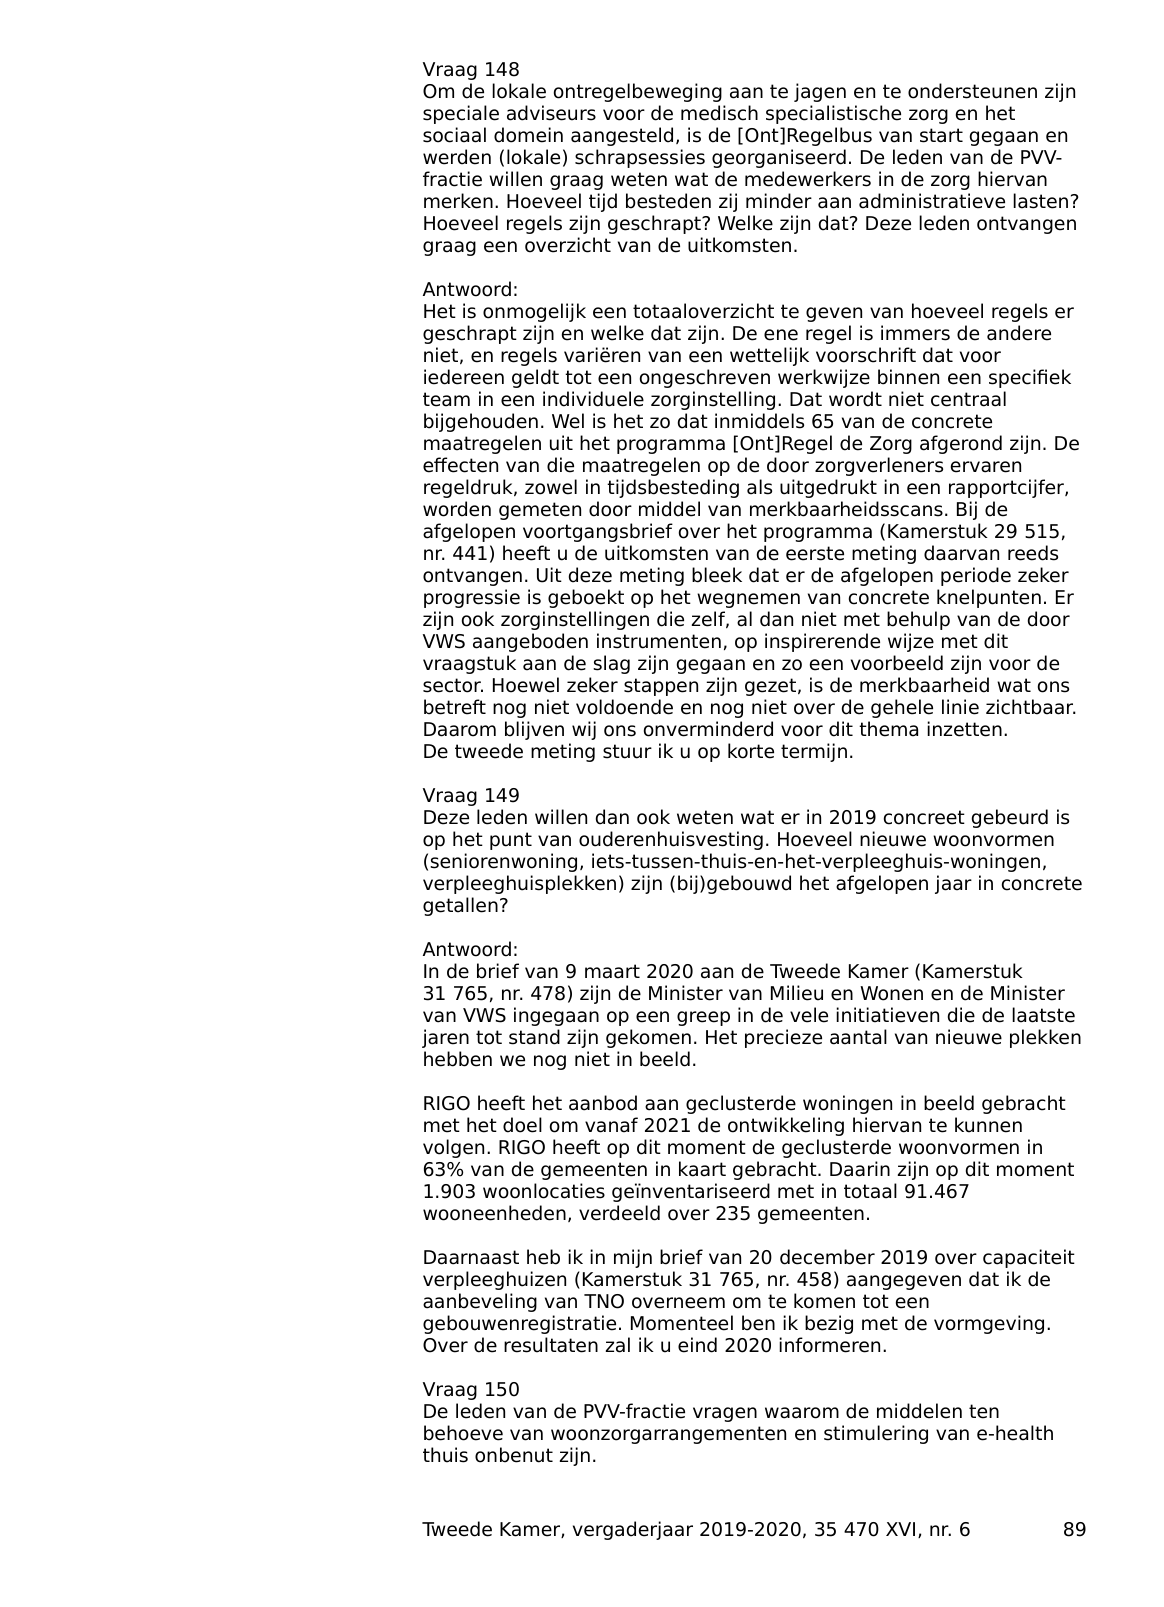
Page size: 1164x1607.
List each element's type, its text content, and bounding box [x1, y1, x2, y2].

text Vraag 148 [422, 59, 1087, 81]
text Vraag 150 [422, 1379, 1087, 1401]
text Het is onmogelijk een totaaloverzicht te geven van hoeveel regels er geschrapt zijn en welke dat zijn. De ene regel is immers de andere niet, en regels variëren van een wettelijk voorschrift dat voor iedereen geldt tot een ongeschreven werkwijze binnen een specifiek team in een individuele zorginstelling. Dat wordt niet centraal bijgehouden. Wel is het zo dat inmiddels 65 van de concrete maatregelen uit het programma [Ont]Regel de Zorg afgerond zijn. De effecten van die maatregelen op de door zorgverleners ervaren regeldruk, zowel in tijdsbesteding als uitgedrukt in een rapportcijfer, worden gemeten door middel van merkbaarheidsscans. Bij de afgelopen voortgangsbrief over het programma (Kamerstuk 29 515, nr. 441) heeft u de uitkomsten van de eerste meting daarvan reeds ontvangen. Uit deze meting bleek dat er de afgelopen periode zeker progressie is geboekt op het wegnemen van concrete knelpunten. Er zijn ook zorginstellingen die zelf, al dan niet met behulp van de door VWS aangeboden instrumenten, op inspirerende wijze met dit vraagstuk aan de slag zijn gegaan en zo een voorbeeld zijn voor de sector. Hoewel zeker stappen zijn gezet, is de merkbaarheid wat ons betreft nog niet voldoende en nog niet over de gehele linie zichtbaar. Daarom blijven wij ons onverminderd voor dit thema inzetten. [422, 301, 1087, 741]
text Antwoord: [422, 939, 1087, 961]
text RIGO heeft het aanbod aan geclusterde woningen in beeld gebracht met het doel om vanaf 2021 de ontwikkeling hiervan te kunnen volgen. RIGO heeft op dit moment de geclusterde woonvormen in 63% van de gemeenten in kaart gebracht. Daarin zijn op dit moment 1.903 woonlocaties geïnventariseerd met in totaal 91.467 wooneenheden, verdeeld over 235 gemeenten. [422, 1093, 1087, 1225]
text Deze leden willen dan ook weten wat er in 2019 concreet gebeurd is op het punt van ouderenhuisvesting. Hoeveel nieuwe woonvormen (seniorenwoning, iets-tussen-thuis-en-het-verpleeghuis-woningen, verpleeghuisplekken) zijn (bij)gebouwd het afgelopen jaar in concrete getallen? [422, 807, 1087, 917]
text Om de lokale ontregelbeweging aan te jagen en te ondersteunen zijn speciale adviseurs voor de medisch specialistische zorg en het sociaal domein aangesteld, is de [Ont]Regelbus van start gegaan en werden (lokale) schrapsessies georganiseerd. De leden van de PVV-fractie willen graag weten wat de medewerkers in de zorg hiervan merken. Hoeveel tijd besteden zij minder aan administratieve lasten? Hoeveel regels zijn geschrapt? Welke zijn dat? Deze leden ontvangen graag een overzicht van de uitkomsten. [422, 81, 1087, 257]
text De tweede meting stuur ik u op korte termijn. [422, 741, 1087, 763]
text De leden van de PVV-fractie vragen waarom de middelen ten behoeve van woonzorgarrangementen en stimulering van e-health thuis onbenut zijn. [422, 1401, 1087, 1467]
text Daarnaast heb ik in mijn brief van 20 december 2019 over capaciteit verpleeghuizen (Kamerstuk 31 765, nr. 458) aangegeven dat ik de aanbeveling van TNO overneem om te komen tot een gebouwenregistratie. Momenteel ben ik bezig met de vormgeving. Over de resultaten zal ik u eind 2020 informeren. [422, 1247, 1087, 1357]
text Antwoord: [422, 279, 1087, 301]
text Vraag 149 [422, 785, 1087, 807]
text In de brief van 9 maart 2020 aan de Tweede Kamer (Kamerstuk 31 765, nr. 478) zijn de Minister van Milieu en Wonen en de Minister van VWS ingegaan op een greep in de vele initiatieven die de laatste jaren tot stand zijn gekomen. Het precieze aantal van nieuwe plekken hebben we nog niet in beeld. [422, 961, 1087, 1071]
